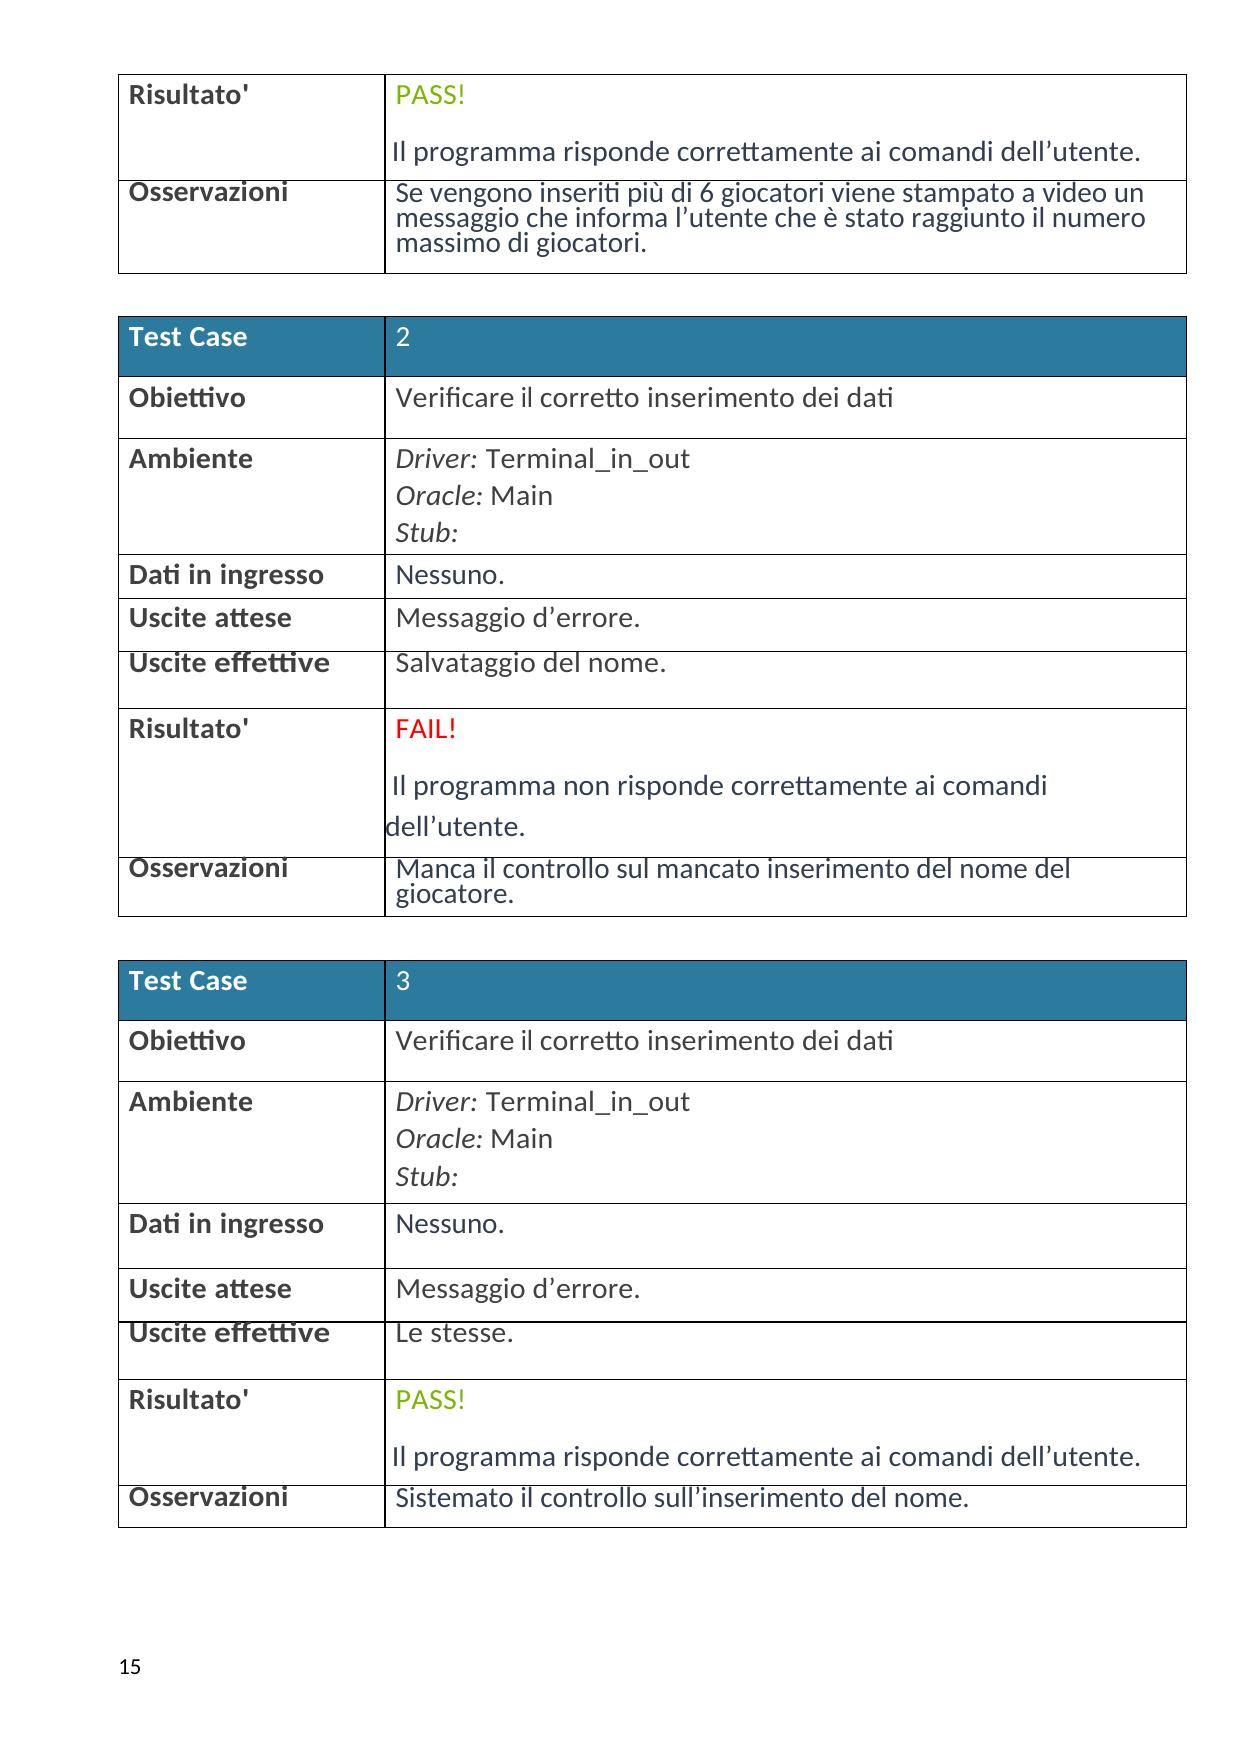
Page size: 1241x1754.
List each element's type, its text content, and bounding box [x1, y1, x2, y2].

table_cell Risultato' [119, 1380, 384, 1485]
table_cell Nessuno. [386, 1204, 1186, 1268]
table_cell Verificare il corretto inserimento dei dati [386, 1021, 1186, 1081]
table_cell Ambiente [119, 439, 384, 554]
table_cell Uscite effettive [119, 652, 384, 708]
table_cell Risultato' [119, 709, 384, 857]
table_cell Dati in ingresso [119, 555, 384, 597]
table_header 2 [386, 317, 1186, 376]
table_cell Dati in ingresso [119, 1204, 384, 1268]
table_cell Osservazioni [119, 181, 384, 272]
table_cell Salvataggio del nome. [386, 652, 1186, 708]
table_cell Uscite effettive [119, 1323, 384, 1379]
table_cell Messaggio d’errore. [386, 1269, 1186, 1321]
table_cell Risultato' [119, 75, 384, 180]
table_cell Obiettivo [119, 1021, 384, 1081]
table_cell Messaggio d’errore. [386, 599, 1186, 651]
table_cell Uscite attese [119, 599, 384, 651]
table_cell FAIL! Il programma non risponde correttamente ai comandi dell’utente. [386, 709, 1186, 857]
table_cell Nessuno. [386, 555, 1186, 597]
table_header Test Case [119, 961, 384, 1020]
table_header Test Case [119, 317, 384, 376]
table_cell PASS! Il programma risponde correttamente ai comandi dell’utente. [386, 75, 1186, 180]
table_cell Osservazioni [119, 1486, 384, 1527]
table_cell Le stesse. [386, 1323, 1186, 1379]
table_cell Manca il controllo sul mancato inserimento del nome del giocatore. [386, 858, 1186, 916]
table_cell PASS! Il programma risponde correttamente ai comandi dell’utente. [386, 1380, 1186, 1485]
table_cell Ambiente [119, 1082, 384, 1203]
table_cell Driver: Terminal_in_out Oracle: Main Stub: [386, 439, 1186, 554]
table_cell Driver: Terminal_in_out Oracle: Main Stub: [386, 1082, 1186, 1203]
table_cell Osservazioni [119, 858, 384, 916]
table_cell Se vengono inseriti più di 6 giocatori viene stampato a video un messaggio che informa l’utente che è stato raggiunto il numero massimo di giocatori. [386, 181, 1186, 272]
table_cell Sistemato il controllo sull’inserimento del nome. [386, 1486, 1186, 1527]
table_cell Verificare il corretto inserimento dei dati [386, 377, 1186, 438]
table_cell Obiettivo [119, 377, 384, 438]
table_header 3 [386, 961, 1186, 1020]
table_cell Uscite attese [119, 1269, 384, 1321]
